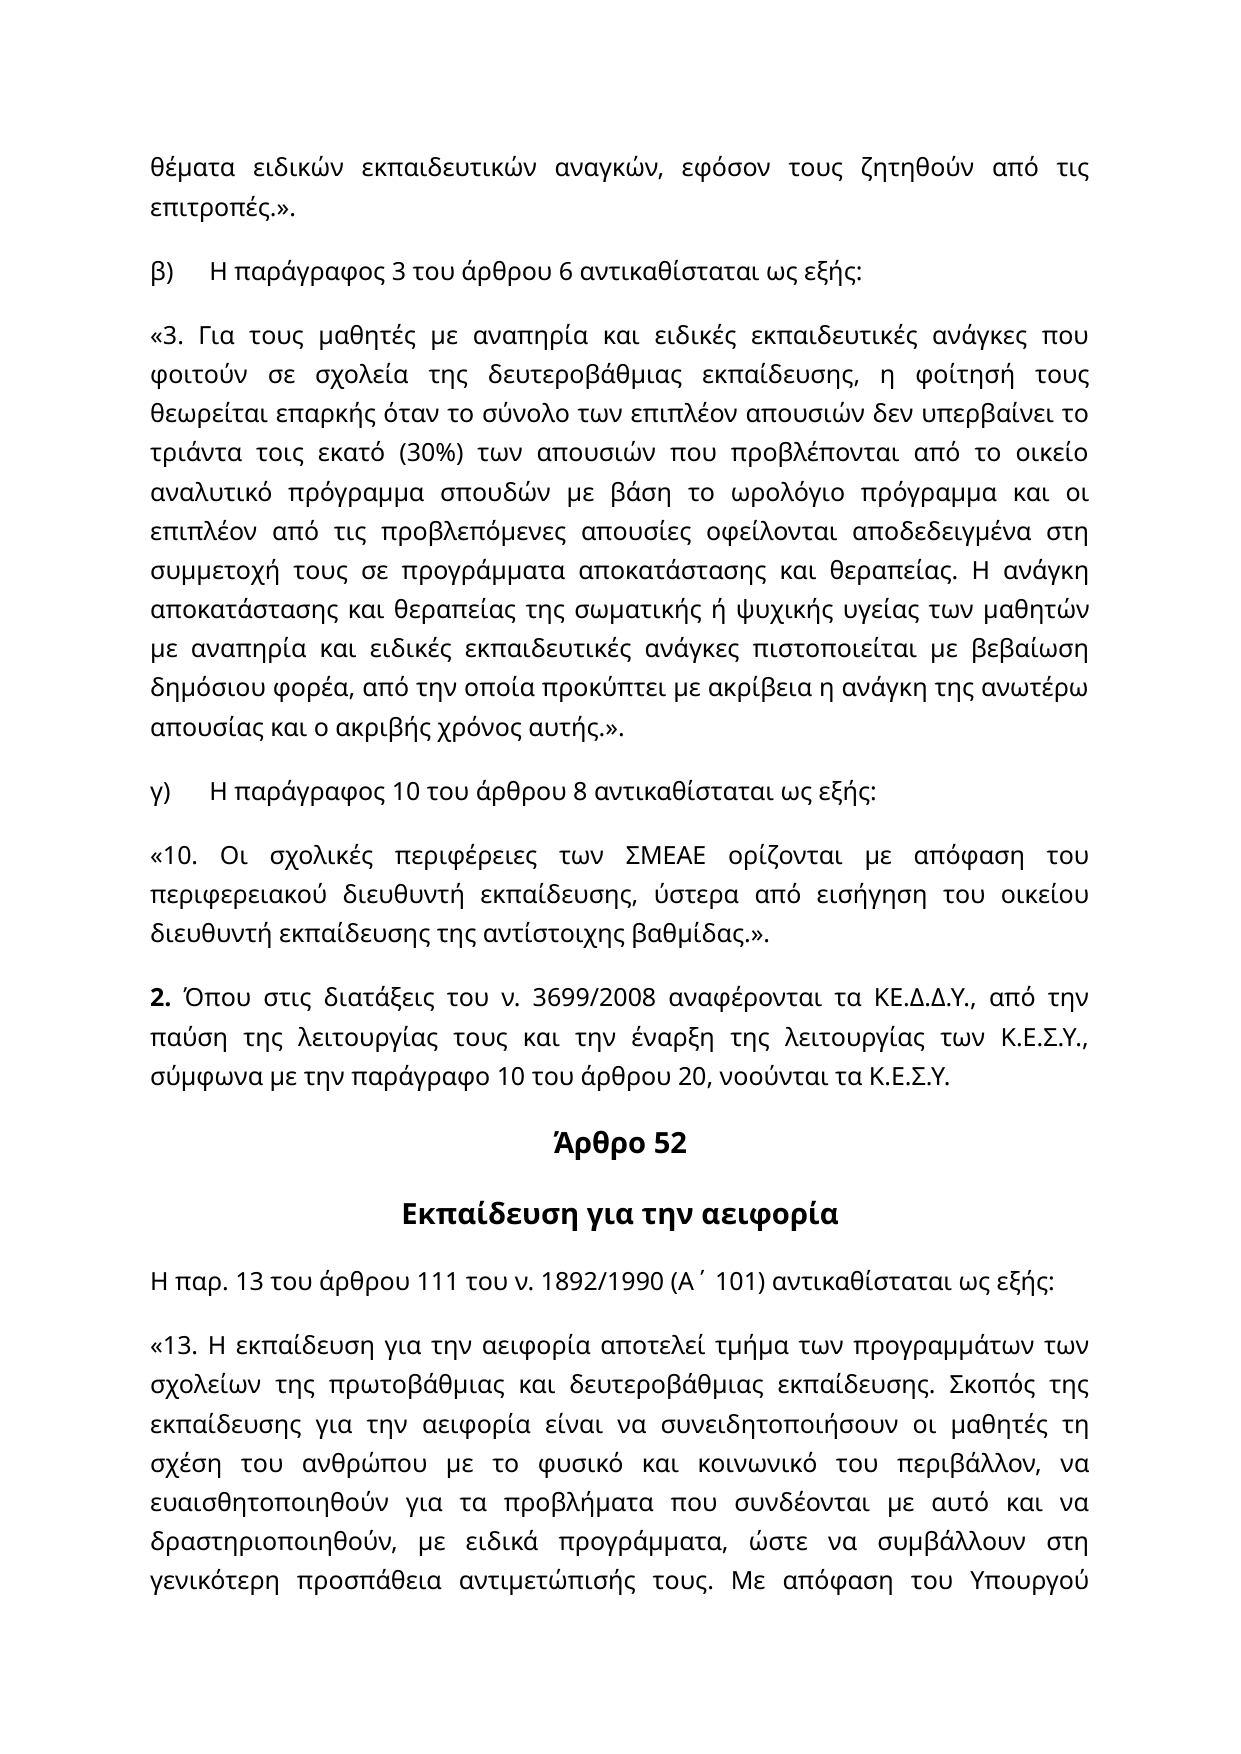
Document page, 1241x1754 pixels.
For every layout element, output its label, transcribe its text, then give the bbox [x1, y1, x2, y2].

list γ) Η παράγραφος 10 του άρθρου 8 αντικαθίσταται ως εξής: [150, 773, 1090, 807]
text 2. Όπου στις διατάξεις του ν. 3699/2008 αναφέρονται τα ΚΕ.Δ.Δ.Υ., από την παύση της λειτουργίας τους και την έναρξη της λειτουργίας των Κ.Ε.Σ.Υ., σύμφωνα με την παράγραφο 10 του άρθρου 20, νοούνται τα Κ.Ε.Σ.Υ. [150, 980, 1090, 1092]
text «3. Για τους μαθητές με αναπηρία και ειδικές εκπαιδευτικές ανάγκες που φοιτούν σε σχολεία της δευτεροβάθμιας εκπαίδευσης, η φοίτησή τους θεωρείται επαρκής όταν το σύνολο των επιπλέον απουσιών δεν υπερβαίνει το τριάντα τοις εκατό (30%) των απουσιών που προβλέπονται από το οικείο αναλυτικό πρόγραμμα σπουδών με βάση το ωρολόγιο πρόγραμμα και οι επιπλέον από τις προβλεπόμενες απουσίες οφείλονται αποδεδειγμένα στη συμμετοχή τους σε προγράμματα αποκατάστασης και θεραπείας. Η ανάγκη αποκατάστασης και θεραπείας της σωματικής ή ψυχικής υγείας των μαθητών με αναπηρία και ειδικές εκπαιδευτικές ανάγκες πιστοποιείται με βεβαίωση δημόσιου φορέα, από την οποία προκύπτει με ακρίβεια η ανάγκη της ανωτέρω απουσίας και ο ακριβής χρόνος αυτής.». [150, 317, 1090, 743]
text Η παρ. 13 του άρθρου 111 του ν. 1892/1990 (Α΄ 101) αντικαθίσταται ως εξής: [150, 1264, 1090, 1298]
list β) Η παράγραφος 3 του άρθρου 6 αντικαθίσταται ως εξής: [150, 253, 1090, 287]
text θέματα ειδικών εκπαιδευτικών αναγκών, εφόσον τους ζητηθούν από τις επιτροπές.». [150, 150, 1090, 223]
text «13. Η εκπαίδευση για την αειφορία αποτελεί τμήμα των προγραμμάτων των σχολείων της πρωτοβάθμιας και δευτεροβάθμιας εκπαίδευσης. Σκοπός της εκπαίδευσης για την αειφορία είναι να συνειδητοποιήσουν οι μαθητές τη σχέση του ανθρώπου με το φυσικό και κοινωνικό του περιβάλλον, να ευαισθητοποιηθούν για τα προβλήματα που συνδέονται με αυτό και να δραστηριοποιηθούν, με ειδικά προγράμματα, ώστε να συμβάλλουν στη γενικότερη προσπάθεια αντιμετώπισής τους. Με απόφαση του Υπουργού [150, 1328, 1090, 1597]
subtitle Άρθρο 52 [150, 1122, 1090, 1162]
subtitle Εκπαίδευση για την αειφορία [150, 1193, 1090, 1233]
text «10. Οι σχολικές περιφέρειες των ΣΜΕΑΕ ορίζονται με απόφαση του περιφερειακού διευθυντή εκπαίδευσης, ύστερα από εισήγηση του οικείου διευθυντή εκπαίδευσης της αντίστοιχης βαθμίδας.». [150, 837, 1090, 950]
